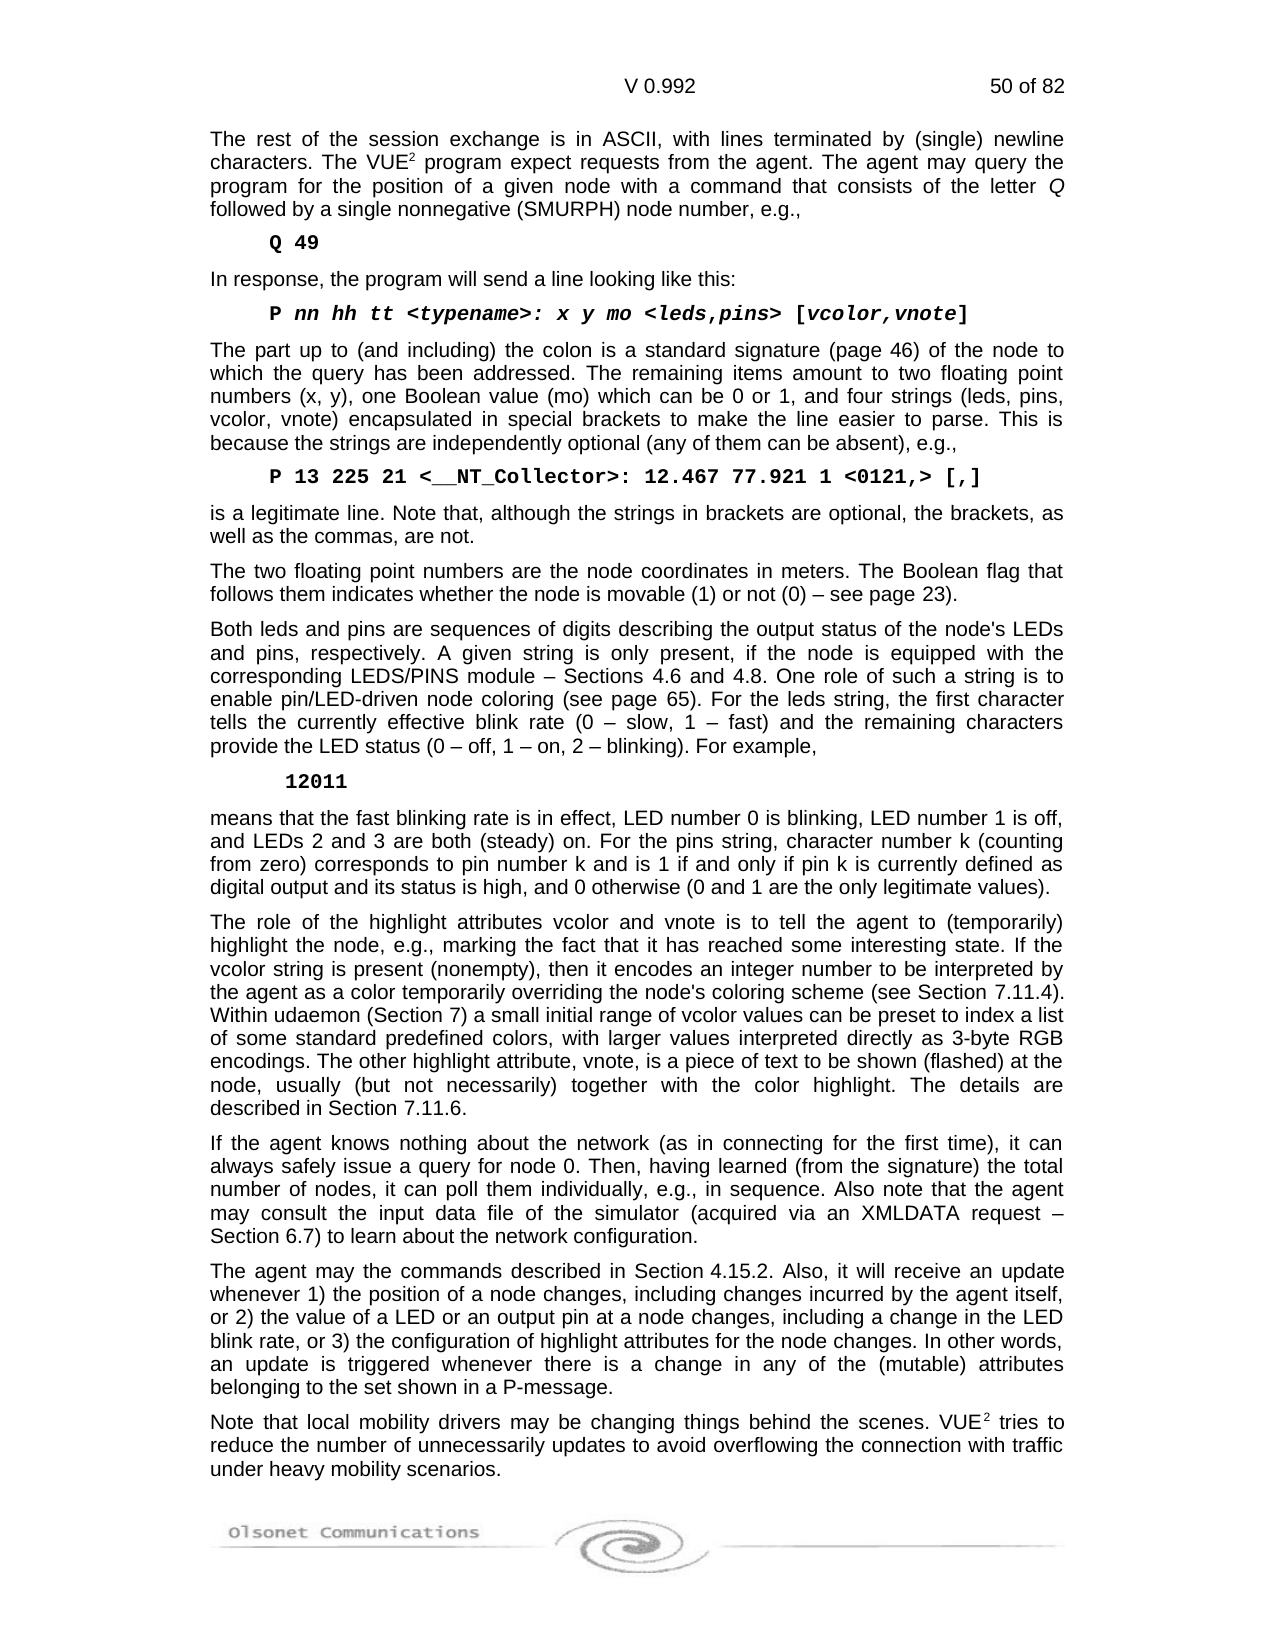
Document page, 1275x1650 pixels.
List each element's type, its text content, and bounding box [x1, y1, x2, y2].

text P 13 225 21 <__NT_Collector>: 12.467 77.921 1 <0121,> [,] [269, 466, 1065, 490]
text Q 49 [269, 232, 1065, 256]
text Note that local mobility drivers may be changing things behind the scenes. VUE2 tries to reduce the number of unnecessarily updates to avoid overflowing the connection with traffic under heavy mobility scenarios. [210, 1411, 1065, 1480]
text is a legitimate line. Note that, although the strings in brackets are optional, the brackets, as well as the commas, are not. [210, 502, 1065, 548]
text The part up to (and including) the colon is a standard signature (page 48) of the node to which the query has been addressed. The remaining items amount to two floating point numbers (x, y), one Boolean value (mo) which can be 0 or 1, and four strings (leds, pins, vcolor, vnote) encapsulated in special brackets to make the line easier to parse. This is because the strings are independently optional (any of them can be absent), e.g., [210, 338, 1065, 454]
text means that the fast blinking rate is in effect, LED number 0 is blinking, LED number 1 is off, and LEDs 2 and 3 are both (steady) on. For the pins string, character number k (counting from zero) corresponds to pin number k and is 1 if and only if pin k is currently defined as digital output and its status is high, and 0 otherwise (0 and 1 are the only legitimate values). [210, 806, 1065, 899]
text The two floating point numbers are the node coordinates in meters. The Boolean flag that follows them indicates whether the node is movable (1) or not (0) – see page 24). [210, 560, 1065, 606]
text P nn hh tt <typename>: x y mo <leds,pins> [vcolor,vnote] [269, 303, 1065, 326]
text The role of the highlight attributes vcolor and vnote is to tell the agent to (temporarily) highlight the node, e.g., marking the fact that it has reached some interesting state. If the vcolor string is present (nonempty), then it encodes an integer number to be interpreted by the agent as a color temporarily overriding the node's coloring scheme (see Section 7.11.4). Within udaemon (Section 7) a small initial range of vcolor values can be preset to index a list of some standard predefined colors, with larger values interpreted directly as 3-byte RGB encodings. The other highlight attribute, vnote, is a piece of text to be shown (flashed) at the node, usually (but not necessarily) together with the color highlight. The details are described in Section 7.11.6. [210, 911, 1065, 1120]
text Both leds and pins are sequences of digits describing the output status of the node's LEDs and pins, respectively. A given string is only present, if the node is equipped with the corresponding LEDS/PINS module – Sections 4.6 and 4.8. One role of such a string is to enable pin/LED-driven node coloring (see page 67). For the leds string, the first character tells the currently effective blink rate (0 – slow, 1 – fast) and the remaining characters provide the LED status (0 – off, 1 – on, 2 – blinking). For example, [210, 618, 1065, 757]
text In response, the program will send a line looking like this: [210, 268, 1065, 291]
text 12011 [210, 769, 1065, 794]
picture [210, 1504, 1065, 1596]
text If the agent knows nothing about the network (as in connecting for the first time), it can always safely issue a query for node 0. Then, having learned (from the signature) the total number of nodes, it can poll them individually, e.g., in sequence. Also note that the agent may consult the input data file of the simulator (acquired via an XMLDATA request – Section 6.7) to learn about the network configuration. [210, 1132, 1065, 1248]
text The agent may the commands described in Section 4.15.2. Also, it will receive an update whenever 1) the position of a node changes, including changes incurred by the agent itself, or 2) the value of a LED or an output pin at a node changes, including a change in the LED blink rate, or 3) the configuration of highlight attributes for the node changes. In other words, an update is triggered whenever there is a change in any of the (mutable) attributes belonging to the set shown in a P-message. [210, 1259, 1065, 1399]
text The rest of the session exchange is in ASCII, with lines terminated by (single) newline characters. The VUE2 program expect requests from the agent. The agent may query the program for the position of a given node with a command that consists of the letter Q followed by a single nonnegative (SMURPH) node number, e.g., [210, 128, 1065, 221]
